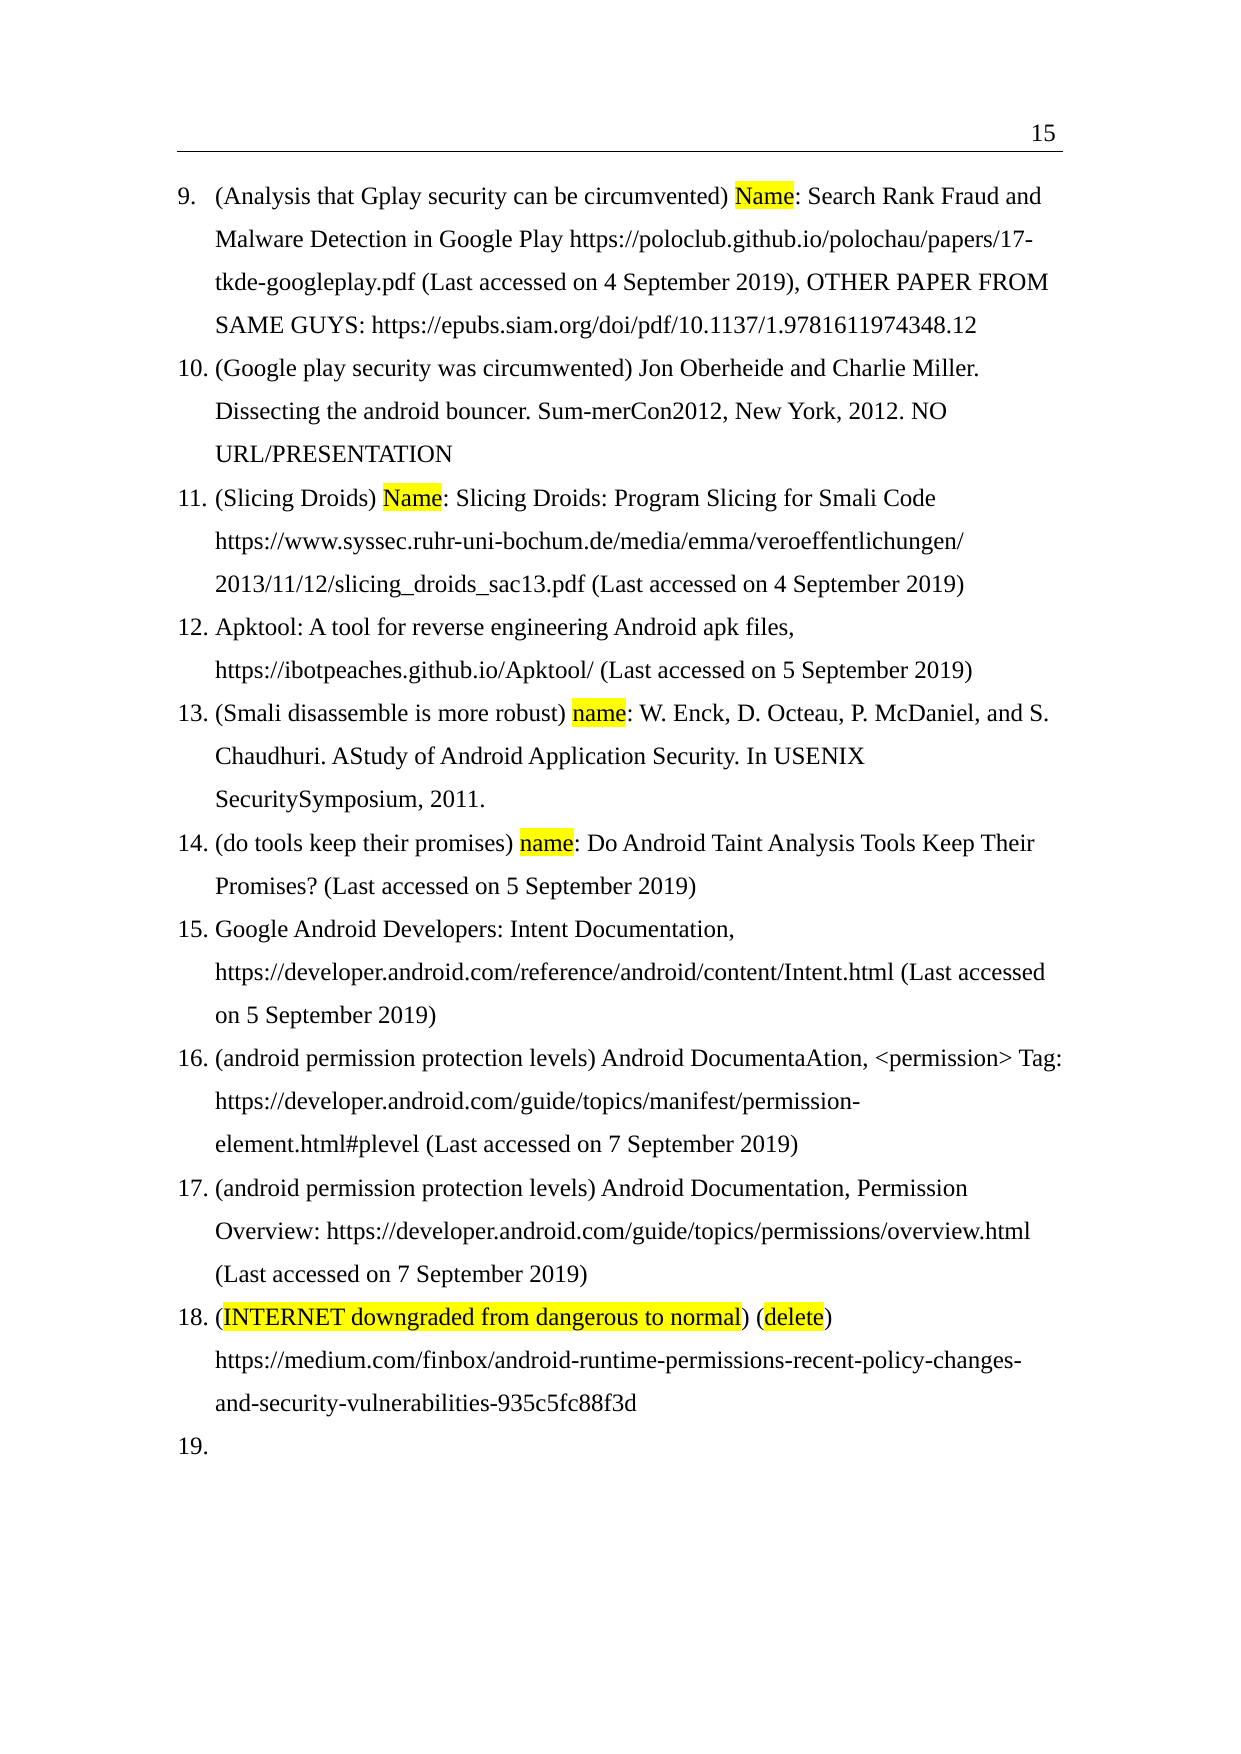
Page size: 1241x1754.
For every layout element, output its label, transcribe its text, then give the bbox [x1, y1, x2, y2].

list (Slicing Droids) Name: Slicing Droids: Program Slicing for Smali Code https://www.syssec.ruhr-uni-bochum.de/media/emma/veroeffentlichungen/2013/11/12/slicing_droids_sac13.pdf (Last accessed on 4 September 2019) [177, 483, 1063, 598]
list (INTERNET downgraded from dangerous to normal) (delete) https://medium.com/finbox/android-runtime-permissions-recent-policy-changes-and-security-vulnerabilities-935c5fc88f3d [177, 1302, 1063, 1417]
list (Analysis that Gplay security can be circumvented) Name: Search Rank Fraud and Malware Detection in Google Play https://poloclub.github.io/polochau/papers/17-tkde-googleplay.pdf (Last accessed on 4 September 2019), OTHER PAPER FROM SAME GUYS: https://epubs.siam.org/doi/pdf/10.1137/1.9781611974348.12 [177, 181, 1063, 339]
list (do tools keep their promises) name: Do Android Taint Analysis Tools Keep Their Promises? (Last accessed on 5 September 2019) [177, 828, 1063, 899]
list (Smali disassemble is more robust) name: W. Enck, D. Octeau, P. McDaniel, and S. Chaudhuri. AStudy of Android Application Security. In USENIX SecuritySymposium, 2011. [177, 698, 1063, 813]
list Google Android Developers: Intent Documentation, https://developer.android.com/reference/android/content/Intent.html (Last accessed on 5 September 2019) [177, 914, 1063, 1029]
list (android permission protection levels) Android DocumentaAtion, <permission> Tag: https://developer.android.com/guide/topics/manifest/permission-element.html#plevel (Last accessed on 7 September 2019) [177, 1043, 1063, 1158]
list (android permission protection levels) Android Documentation, Permission Overview: https://developer.android.com/guide/topics/permissions/overview.html (Last accessed on 7 September 2019) [177, 1173, 1063, 1288]
list (Google play security was circumwented) Jon Oberheide and Charlie Miller. Dissecting the android bouncer. Sum-merCon2012, New York, 2012. NO URL/PRESENTATION [177, 353, 1063, 468]
list Apktool: A tool for reverse engineering Android apk files, https://ibotpeaches.github.io/Apktool/ (Last accessed on 5 September 2019) [177, 612, 1063, 684]
